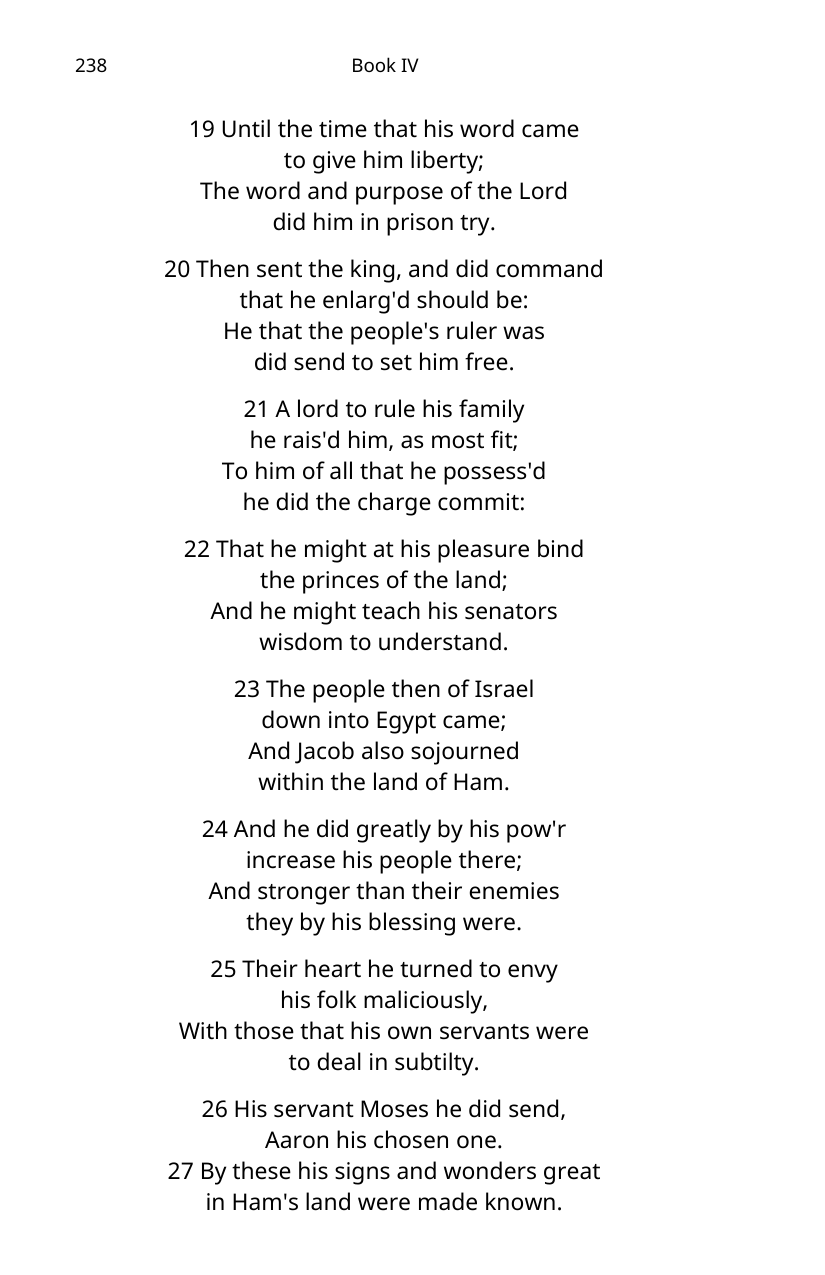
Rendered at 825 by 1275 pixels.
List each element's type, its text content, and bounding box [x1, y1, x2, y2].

text 26 His servant Moses he did send, Aaron his chosen one. 27 By these his signs and wonders great in Ham's land were made known. [75, 1092, 693, 1217]
text 21 A lord to rule his family he rais'd him, as most fit; To him of all that he possess'd he did the charge commit: [75, 392, 693, 517]
text 25 Their heart he turned to envy his folk maliciously, With those that his own servants were to deal in subtilty. [75, 952, 693, 1077]
text 19 Until the time that his word came to give him liberty; The word and purpose of the Lord did him in prison try. [75, 112, 693, 237]
text 20 Then sent the king, and did command that he enlarg'd should be: He that the people's ruler was did send to set him free. [75, 252, 693, 377]
text 22 That he might at his pleasure bind the princes of the land; And he might teach his senators wisdom to understand. [75, 532, 693, 657]
text 23 The people then of Israel down into Egypt came; And Jacob also sojourned within the land of Ham. [75, 672, 693, 797]
text 24 And he did greatly by his pow'r increase his people there; And stronger than their enemies they by his blessing were. [75, 812, 693, 937]
